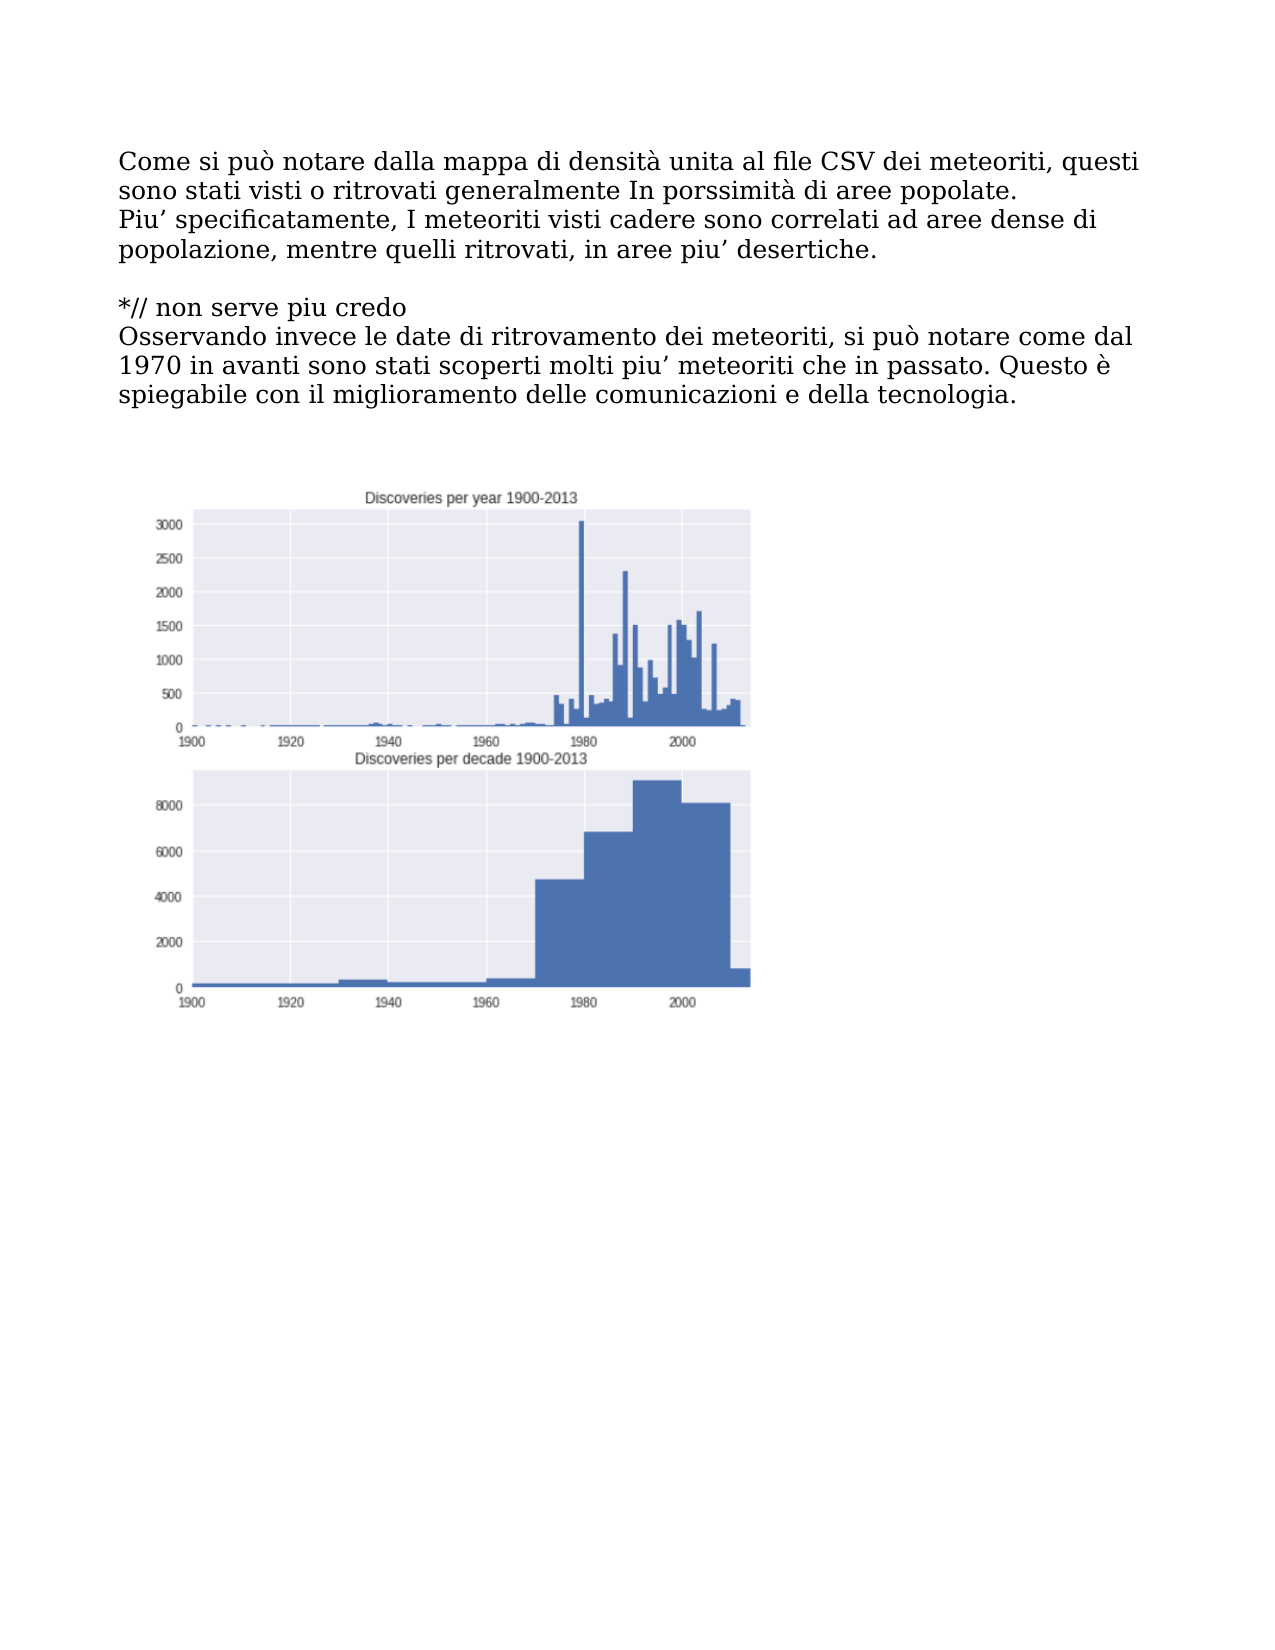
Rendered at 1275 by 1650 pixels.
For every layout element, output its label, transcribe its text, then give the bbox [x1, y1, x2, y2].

text Piu’ specificatamente, I meteoriti visti cadere sono correlati ad aree dense di popolazione, mentre quelli ritrovati, in aree piu’ desertiche. [118, 206, 1157, 264]
text *// non serve piu credo [118, 293, 1157, 322]
picture [127, 478, 875, 1036]
text Osservando invece le date di ritrovamento dei meteoriti, si può notare come dal 1970 in avanti sono stati scoperti molti piu’ meteoriti che in passato. Questo è spiegabile con il miglioramento delle comunicazioni e della tecnologia. [118, 322, 1157, 410]
text Come si può notare dalla mappa di densità unita al file CSV dei meteoriti, questi sono stati visti o ritrovati generalmente In porssimità di aree popolate. [118, 147, 1157, 206]
